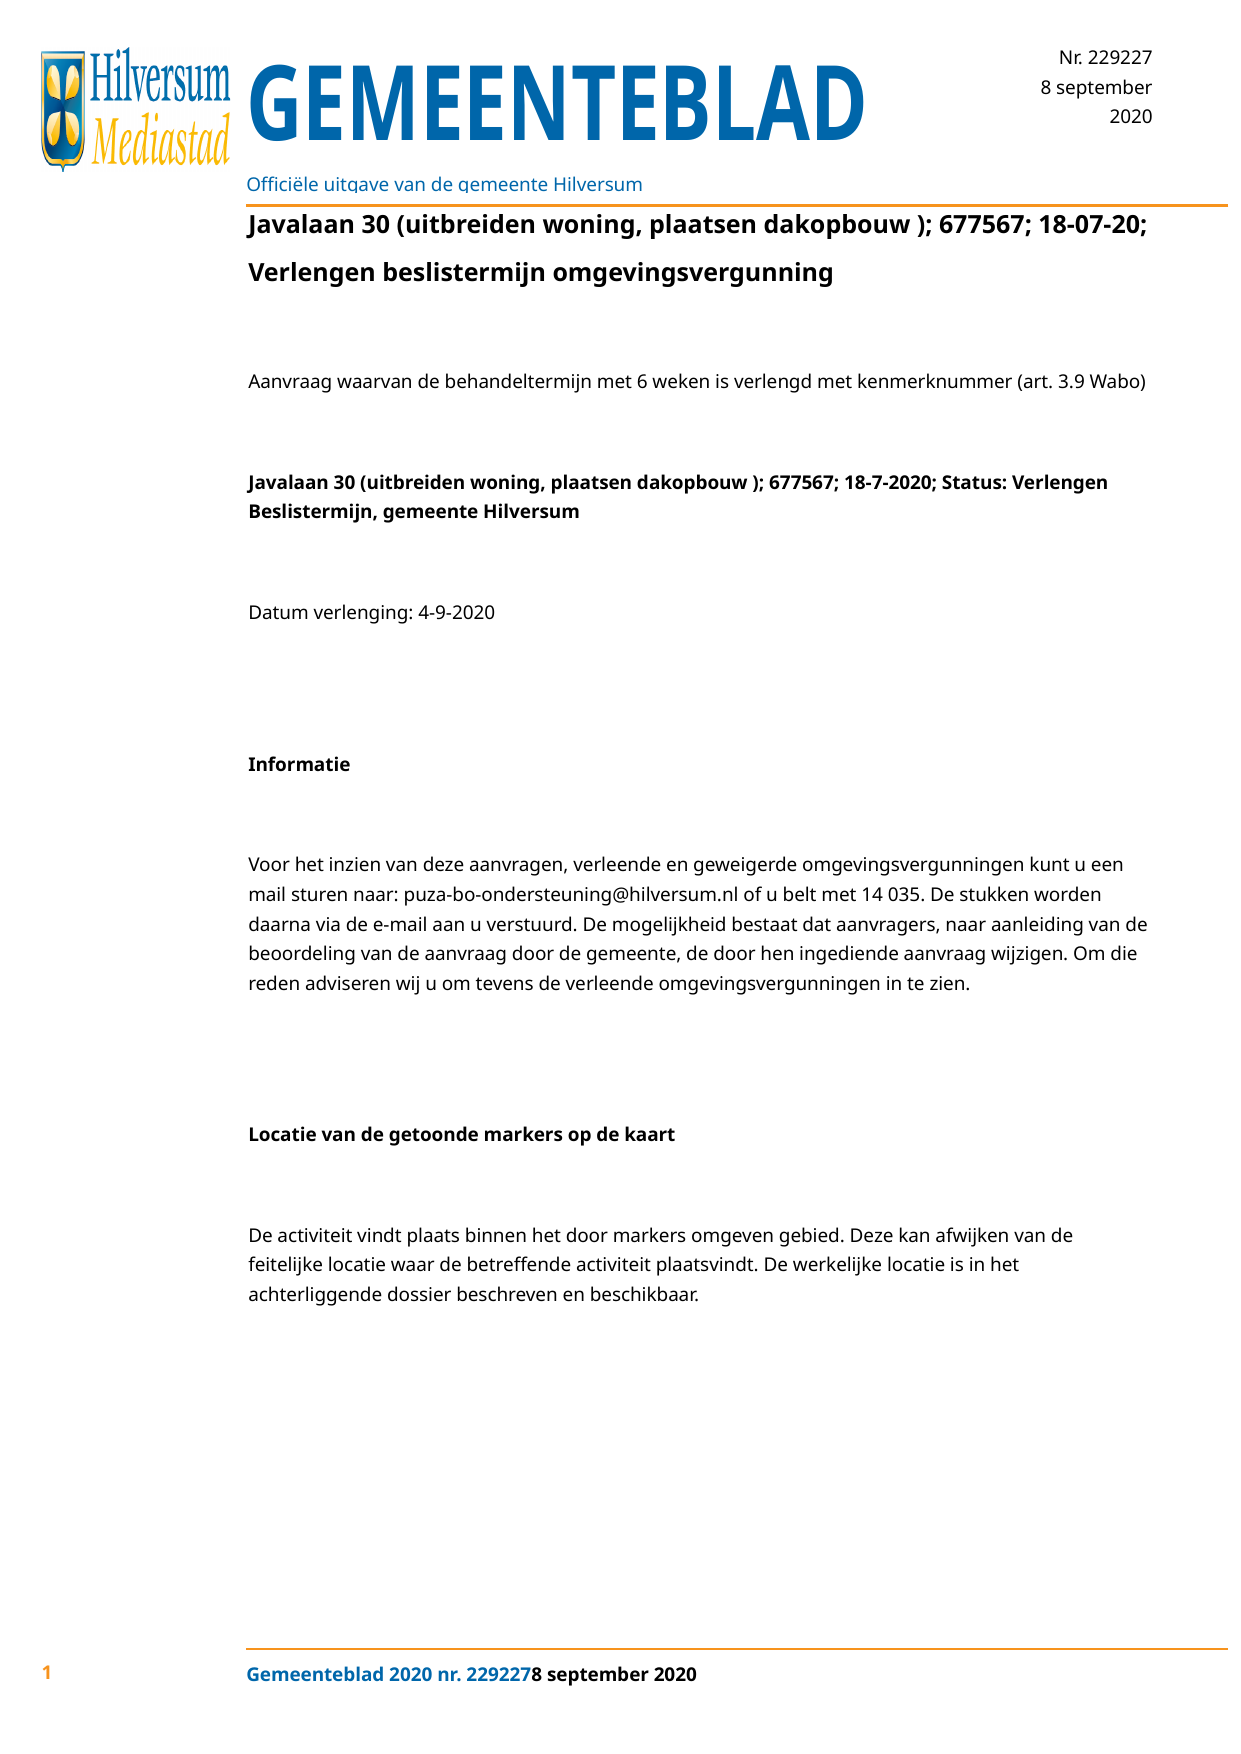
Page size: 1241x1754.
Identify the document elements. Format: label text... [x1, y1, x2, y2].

text Informatie [248, 751, 1152, 777]
text Javalaan 30 (uitbreiden woning, plaatsen dakopbouw ); 677567; 18-7-2020; Status: Verlengen Beslistermijn, gemeente Hilversum [248, 469, 1152, 524]
picture [41, 47, 231, 172]
text Locatie van de getoonde markers op de kaart [248, 1121, 1152, 1147]
text Javalaan 30 (uitbreiden woning, plaatsen dakopbouw ); 677567; 18-07-20; Verlengen beslistermijn omgevingsvergunning [248, 207, 1152, 288]
text Datum verlenging: 4-9-2020 [248, 599, 1152, 625]
text Voor het inzien van deze aanvragen, verleende en geweigerde omgevingsvergunningen kunt u een mail sturen naar: puza-bo-ondersteuning@hilversum.nl of u belt met 14 035. De stukken worden daarna via de e-mail aan u verstuurd. De mogelijkheid bestaat dat aanvragers, naar aanleiding van de beoordeling van de aanvraag door de gemeente, de door hen ingediende aanvraag wijzigen. Om die reden adviseren wij u om tevens de verleende omgevingsvergunningen in te zien. [248, 852, 1152, 996]
text Aanvraag waarvan de behandeltermijn met 6 weken is verlengd met kenmerknummer (art. 3.9 Wabo) [248, 368, 1152, 394]
text De activiteit vindt plaats binnen het door markers omgeven gebied. Deze kan afwijken van de feitelijke locatie waar de betreffende activiteit plaatsvindt. De werkelijke locatie is in het achterliggende dossier beschreven en beschikbaar. [248, 1222, 1152, 1307]
